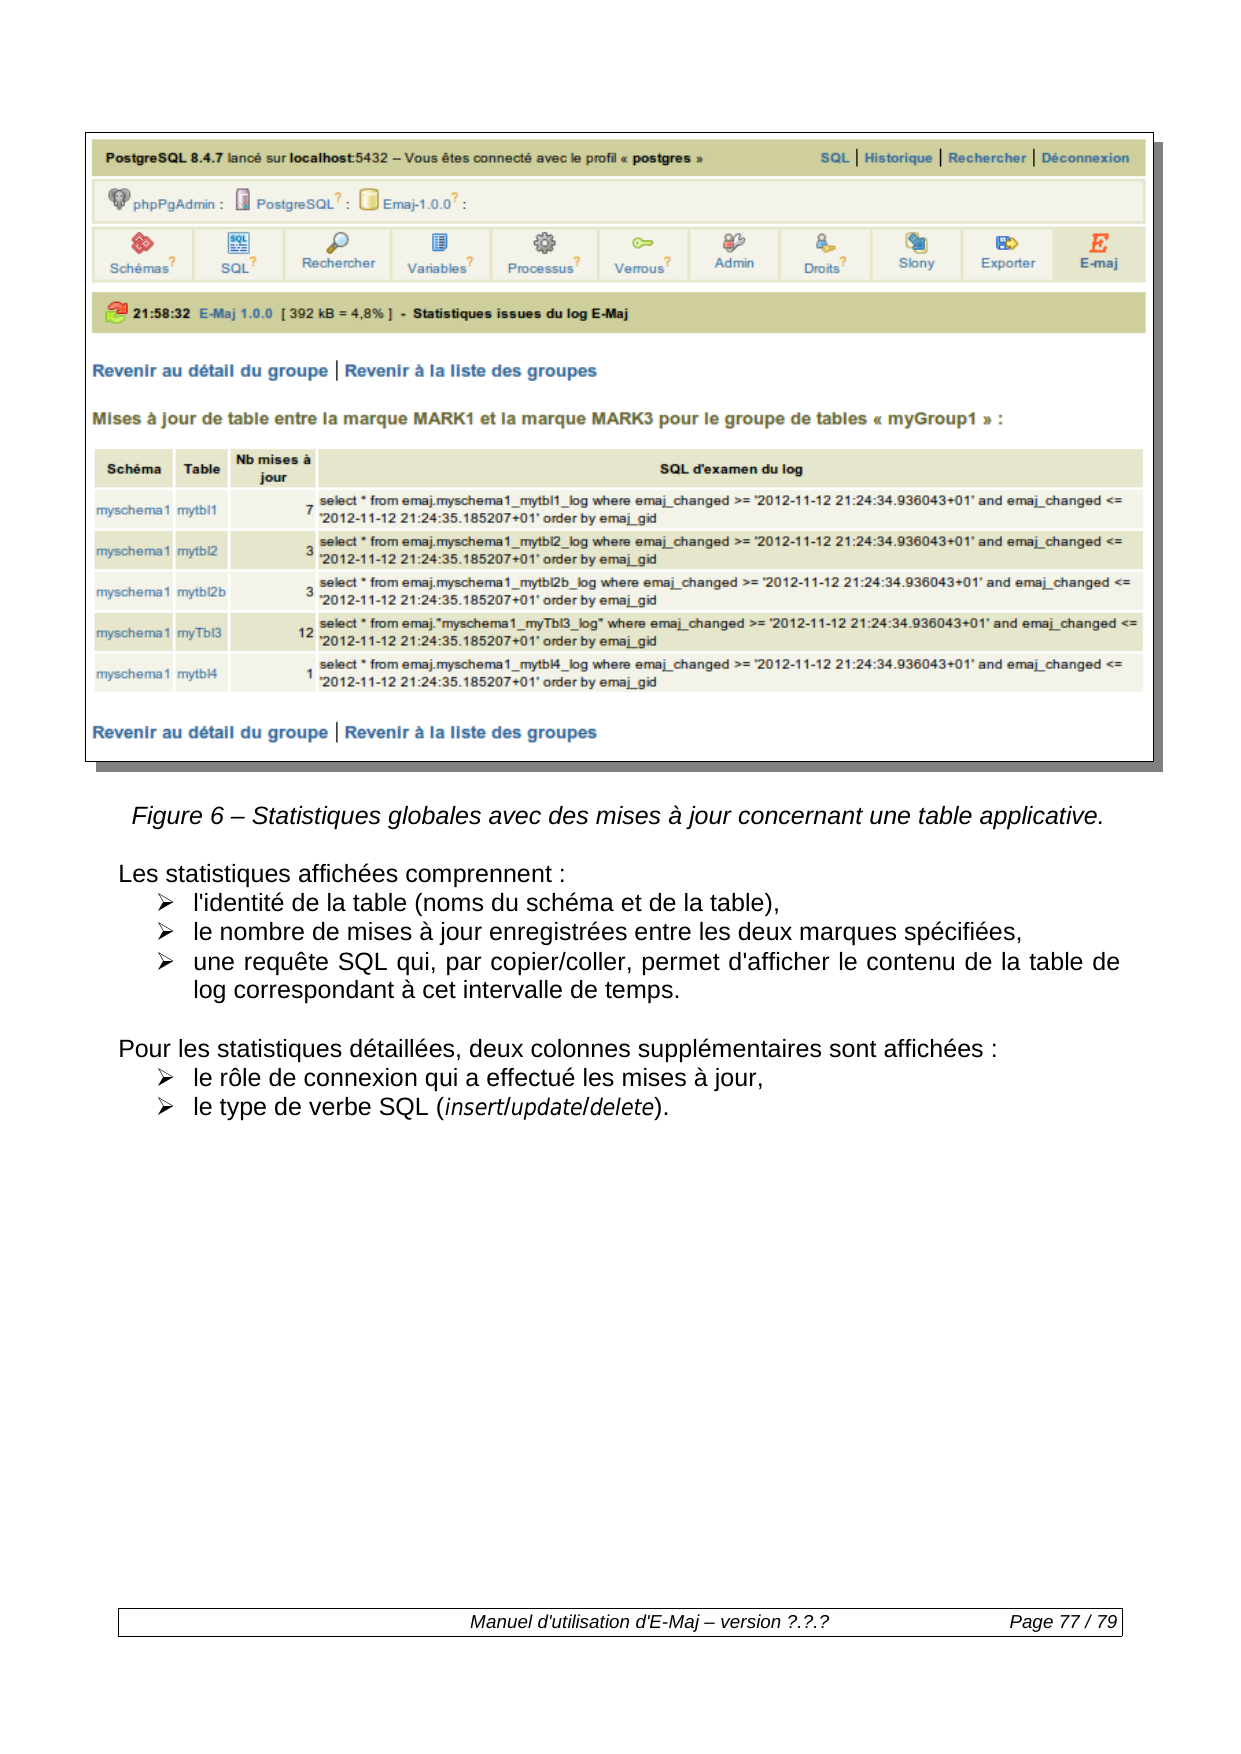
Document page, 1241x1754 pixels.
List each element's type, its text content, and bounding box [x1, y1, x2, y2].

text Pour les statistiques détaillées, deux colonnes supplémentaires sont affichées : [118, 1033, 1122, 1063]
text Figure 6 – Statistiques globales avec des mises à jour concernant une table applicative. [118, 801, 1122, 830]
list le nombre de mises à jour enregistrées entre les deux marques spécifiées, [156, 917, 1122, 946]
picture [88, 135, 1150, 759]
text Les statistiques affichées comprennent : [118, 859, 1122, 888]
list le type de verbe SQL (insert/update/delete). [156, 1092, 1122, 1121]
list une requête SQL qui, par copier/coller, permet d'afficher le contenu de la table de log correspondant à cet intervalle de temps. [156, 946, 1122, 1004]
list le rôle de connexion qui a effectué les mises à jour, [156, 1063, 1122, 1092]
list l'identité de la table (noms du schéma et de la table), [156, 888, 1122, 917]
